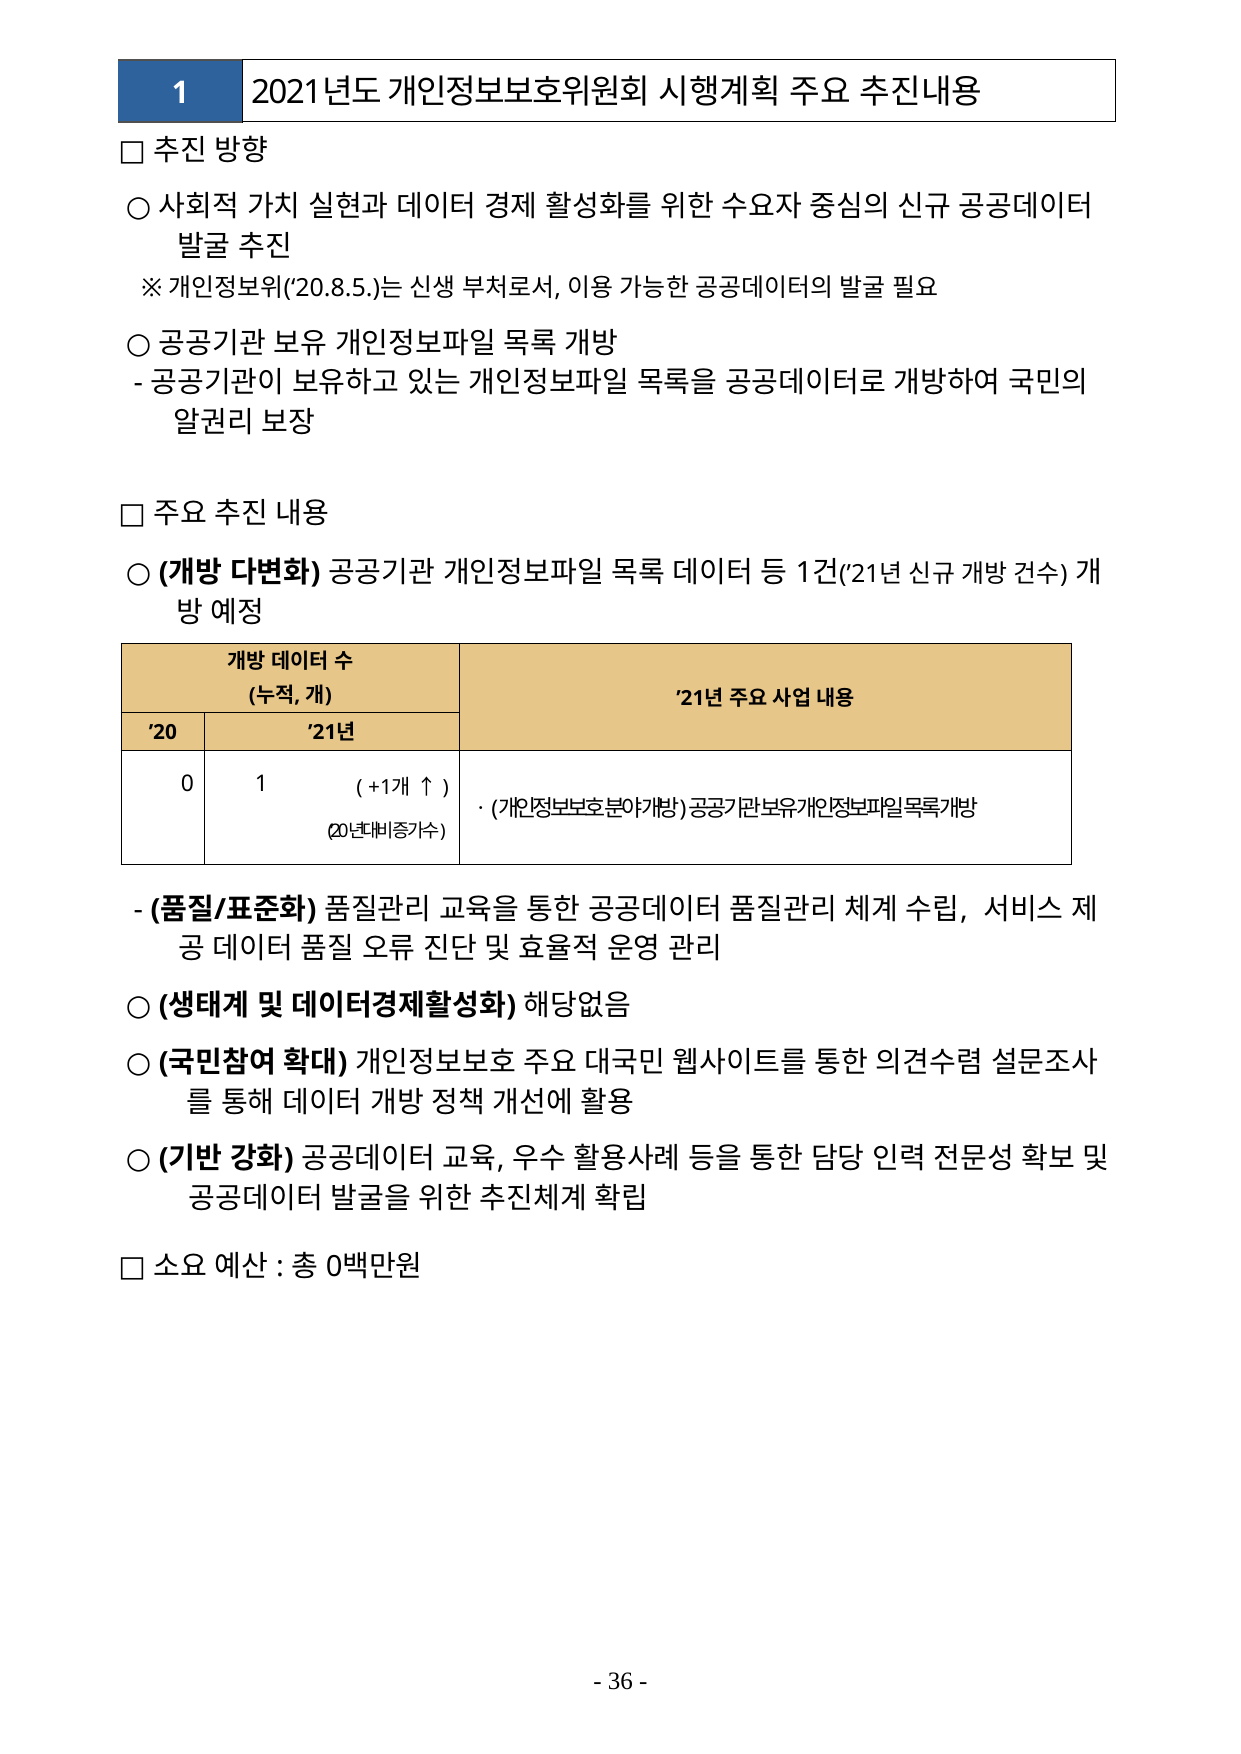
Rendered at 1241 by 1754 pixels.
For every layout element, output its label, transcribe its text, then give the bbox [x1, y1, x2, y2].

table_cell ’21년 [205, 713, 459, 750]
table_header ’21년 주요 사업 내용 [460, 644, 1071, 750]
text ○ 공공기관 보유 개인정보파일 목록 개방 [118, 322, 1122, 362]
text ※ 개인정보위(‘20.8.5.)는 신생 부처로서, 이용 가능한 공공데이터의 발굴 필요 [118, 265, 1122, 305]
table_header 1 [118, 61, 242, 121]
text □ 주요 추진 내용 [118, 492, 1122, 532]
text - 공공기관이 보유하고 있는 개인정보파일 목록을 공공데이터로 개방하여 국민의 알권리 보장 [118, 362, 1122, 441]
table_cell 1 [205, 751, 278, 864]
table_cell ’20 [122, 713, 204, 750]
text ○ (생태계 및 데이터경제활성화) 해당없음 [118, 984, 1122, 1024]
text ○ (국민참여 확대) 개인정보보호 주요 대국민 웹사이트를 통한 의견수렴 설문조사를 통해 데이터 개방 정책 개선에 활용 [118, 1041, 1122, 1121]
table_cell ( +1개 ↑ ) (‘20년대비 증가 수) [278, 751, 459, 864]
table_header 개방 데이터 수 (누적, 개) [122, 644, 459, 712]
table_cell ㆍ(개인정보보호 분야 개방) 공공기관 보유 개인정보파일 목록 개방 [460, 751, 1071, 864]
text ○ (기반 강화) 공공데이터 교육, 우수 활용사례 등을 통한 담당 인력 전문성 확보 및 공공데이터 발굴을 위한 추진체계 확립 [118, 1138, 1122, 1217]
text □ 소요 예산 : 총 0백만원 [118, 1246, 1122, 1285]
table_header 2021년도 개인정보보호위원회 시행계획 주요 추진내용 [243, 60, 1115, 121]
text - (품질/표준화) 품질관리 교육을 통한 공공데이터 품질관리 체계 수립, 서비스 제공 데이터 품질 오류 진단 및 효율적 운영 관리 [118, 888, 1122, 967]
text ○ (개방 다변화) 공공기관 개인정보파일 목록 데이터 등 1건(’21년 신규 개방 건수) 개방 예정 [118, 552, 1122, 631]
table_cell 0 [122, 751, 204, 864]
text ○ 사회적 가치 실현과 데이터 경제 활성화를 위한 수요자 중심의 신규 공공데이터 발굴 추진 [118, 186, 1122, 265]
text □ 추진 방향 [118, 129, 1122, 169]
